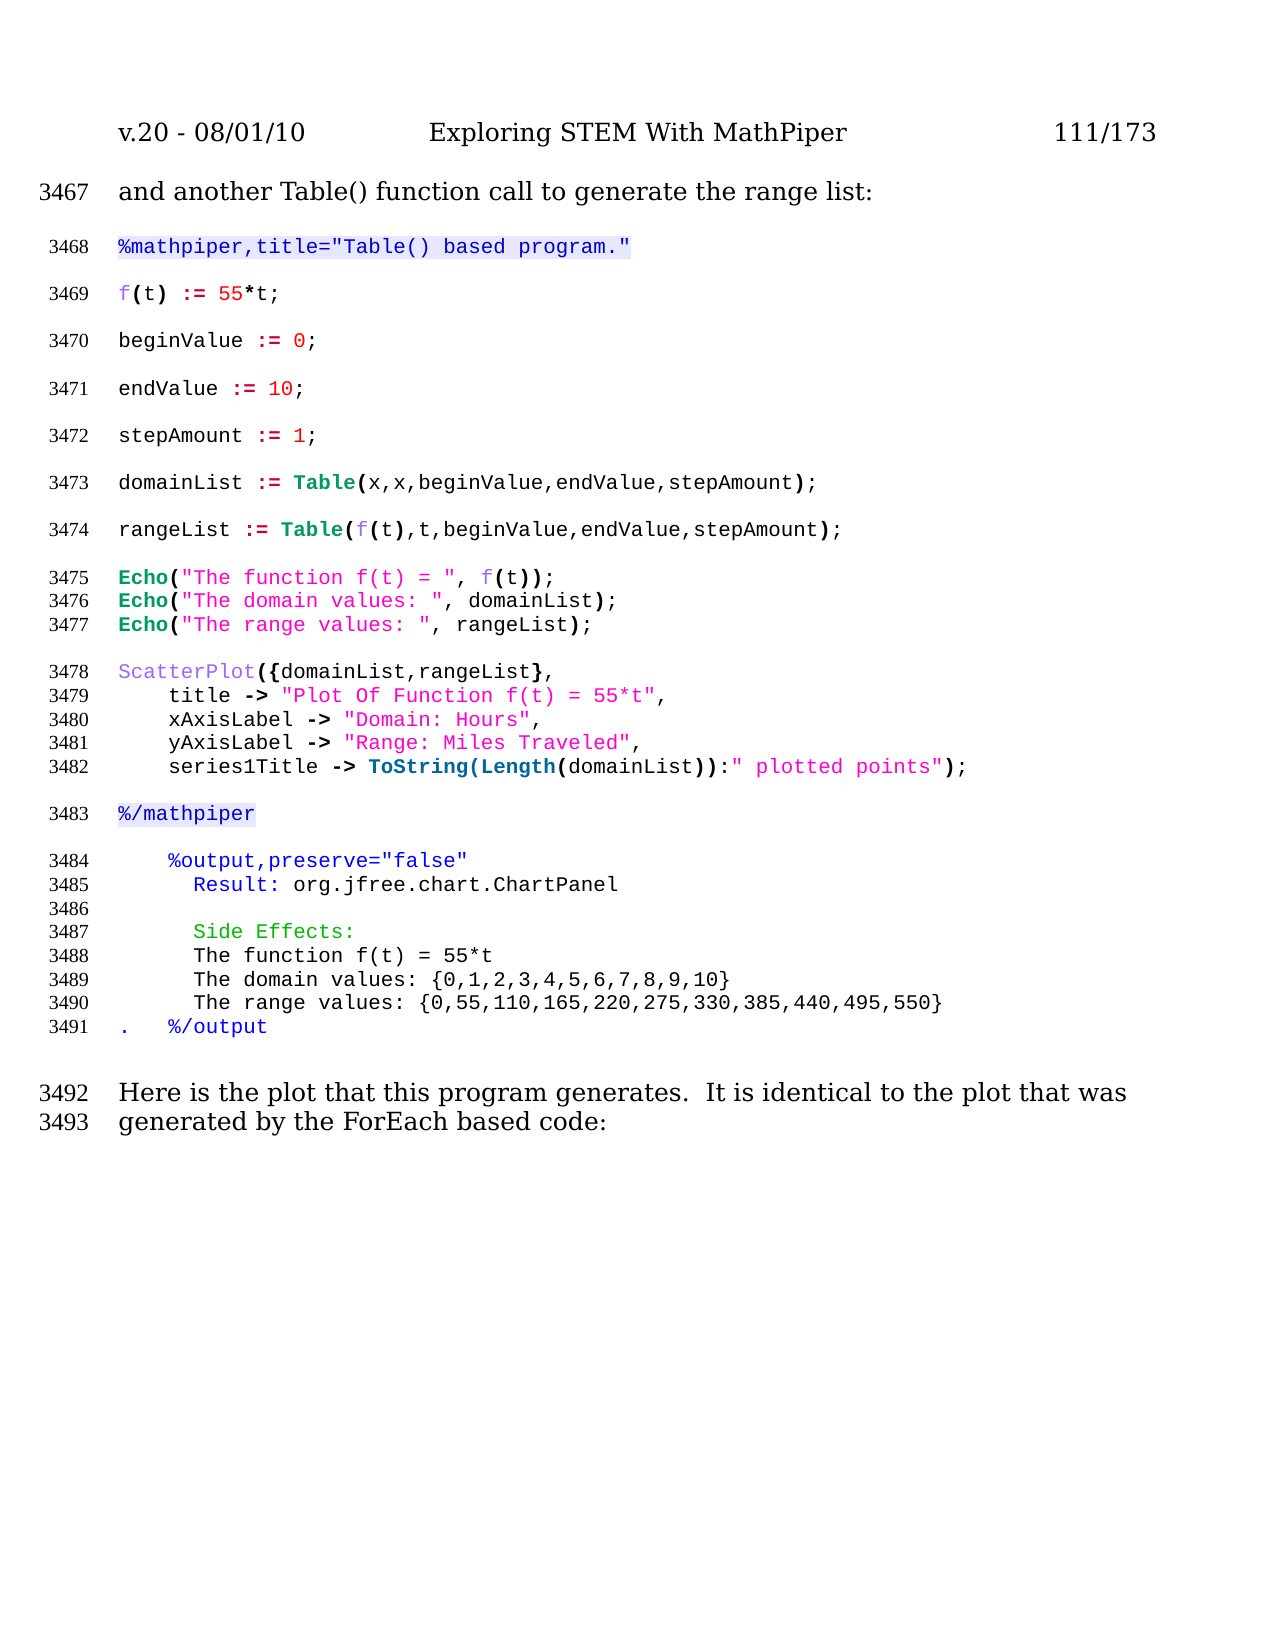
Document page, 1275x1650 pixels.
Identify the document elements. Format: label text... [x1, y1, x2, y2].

text . %/output [118, 1016, 1157, 1039]
text Result: org.jfree.chart.ChartPanel [118, 874, 1157, 898]
text %output,preserve="false" [118, 850, 1157, 874]
text stepAmount := 1; [118, 425, 1157, 448]
text Echo("The function f(t) = ", f(t)); [118, 567, 1157, 590]
text The range values: {0,55,110,165,220,275,330,385,440,495,550} [118, 992, 1157, 1016]
text rangeList := Table(f(t),t,beginValue,endValue,stepAmount); [118, 519, 1157, 543]
text Echo("The domain values: ", domainList); [118, 590, 1157, 614]
text xAxisLabel -> "Domain: Hours", [118, 708, 1157, 732]
text %/mathpiper [118, 803, 1157, 827]
text yAxisLabel -> "Range: Miles Traveled", [118, 732, 1157, 756]
text %mathpiper,title="Table() based program." [118, 236, 1157, 259]
text beginValue := 0; [118, 330, 1157, 354]
text endValue := 10; [118, 377, 1157, 401]
text f(t) := 55*t; [118, 283, 1157, 307]
text series1Title -> ToString(Length(domainList)):" plotted points"); [118, 756, 1157, 779]
text Here is the plot that this program generates. It is identical to the plot that was generated by the ForEach based code: [118, 1078, 1157, 1136]
text domainList := Table(x,x,beginValue,endValue,stepAmount); [118, 472, 1157, 496]
text ScatterPlot({domainList,rangeList}, [118, 661, 1157, 685]
text and another Table() function call to generate the range list: [118, 177, 1157, 206]
text The function f(t) = 55*t [118, 945, 1157, 969]
text Echo("The range values: ", rangeList); [118, 614, 1157, 638]
text title -> "Plot Of Function f(t) = 55*t", [118, 685, 1157, 708]
text The domain values: {0,1,2,3,4,5,6,7,8,9,10} [118, 969, 1157, 992]
text Side Effects: [118, 921, 1157, 945]
